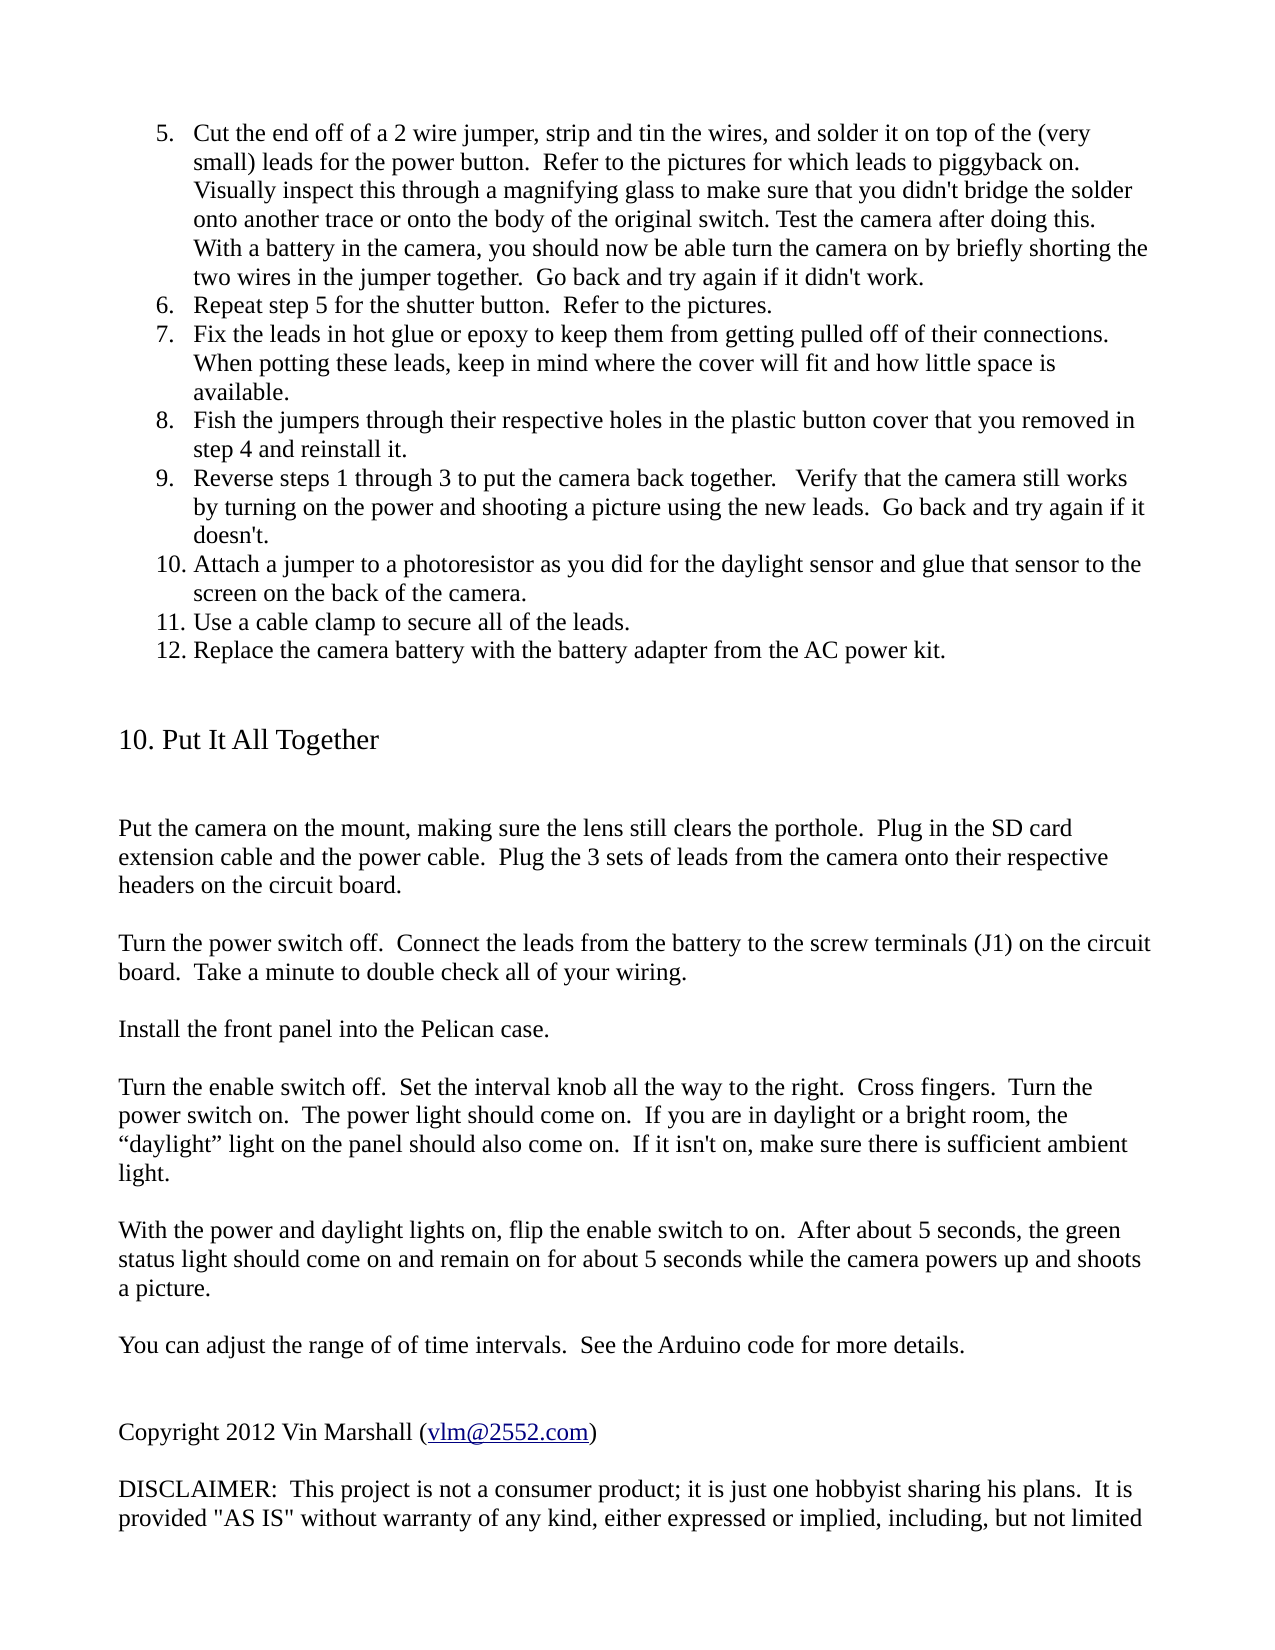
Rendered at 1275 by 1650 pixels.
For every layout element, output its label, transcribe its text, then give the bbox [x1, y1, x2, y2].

list Replace the camera battery with the battery adapter from the AC power kit. [156, 636, 1157, 664]
list Use a cable clamp to secure all of the leads. [156, 607, 1157, 636]
list Attach a jumper to a photoresistor as you did for the daylight sensor and glue that sensor to the screen on the back of the camera. [156, 549, 1157, 607]
text You can adjust the range of of time intervals. See the Arduino code for more details. [118, 1330, 1157, 1359]
list Fish the jumpers through their respective holes in the plastic button cover that you removed in step 4 and reinstall it. [156, 406, 1157, 463]
text Copyright 2012 Vin Marshall (vlm@2552.com) [118, 1417, 1157, 1445]
text DISCLAIMER: This project is not a consumer product; it is just one hobbyist sharing his plans. It is provided "AS IS" without warranty of any kind, either expressed or implied, including, but not limited [118, 1474, 1157, 1532]
text Install the front panel into the Pelican case. [118, 1014, 1157, 1043]
text Turn the power switch off. Connect the leads from the battery to the screw terminals (J1) on the circuit board. Take a minute to double check all of your wiring. [118, 928, 1157, 985]
list Reverse steps 1 through 3 to put the camera back together. Verify that the camera still works by turning on the power and shooting a picture using the new leads. Go back and try again if it doesn't. [156, 463, 1157, 549]
list Repeat step 5 for the shutter button. Refer to the pictures. [156, 291, 1157, 319]
list Fix the leads in hot glue or epoxy to keep them from getting pulled off of their connections. When potting these leads, keep in mind where the cover will fit and how little space is available. [156, 319, 1157, 406]
list Cut the end off of a 2 wire jumper, strip and tin the wires, and solder it on top of the (very small) leads for the power button. Refer to the pictures for which leads to piggyback on. Visually inspect this through a magnifying glass to make sure that you didn't bridge the solder onto another trace or onto the body of the original switch. Test the camera after doing this. With a battery in the camera, you should now be able turn the camera on by briefly shorting the two wires in the jumper together. Go back and try again if it didn't work. [156, 118, 1157, 291]
text Turn the enable switch off. Set the interval knob all the way to the right. Cross fingers. Turn the power switch on. The power light should come on. If you are in daylight or a bright room, the “daylight” light on the panel should also come on. If it isn't on, make sure there is sufficient ambient light. [118, 1072, 1157, 1187]
text 10. Put It All Together [118, 722, 1157, 755]
text With the power and daylight lights on, flip the enable switch to on. After about 5 seconds, the green status light should come on and remain on for about 5 seconds while the camera powers up and shoots a picture. [118, 1215, 1157, 1302]
text Put the camera on the mount, making sure the lens still clears the porthole. Plug in the SD card extension cable and the power cable. Plug the 3 sets of leads from the camera onto their respective headers on the circuit board. [118, 813, 1157, 899]
